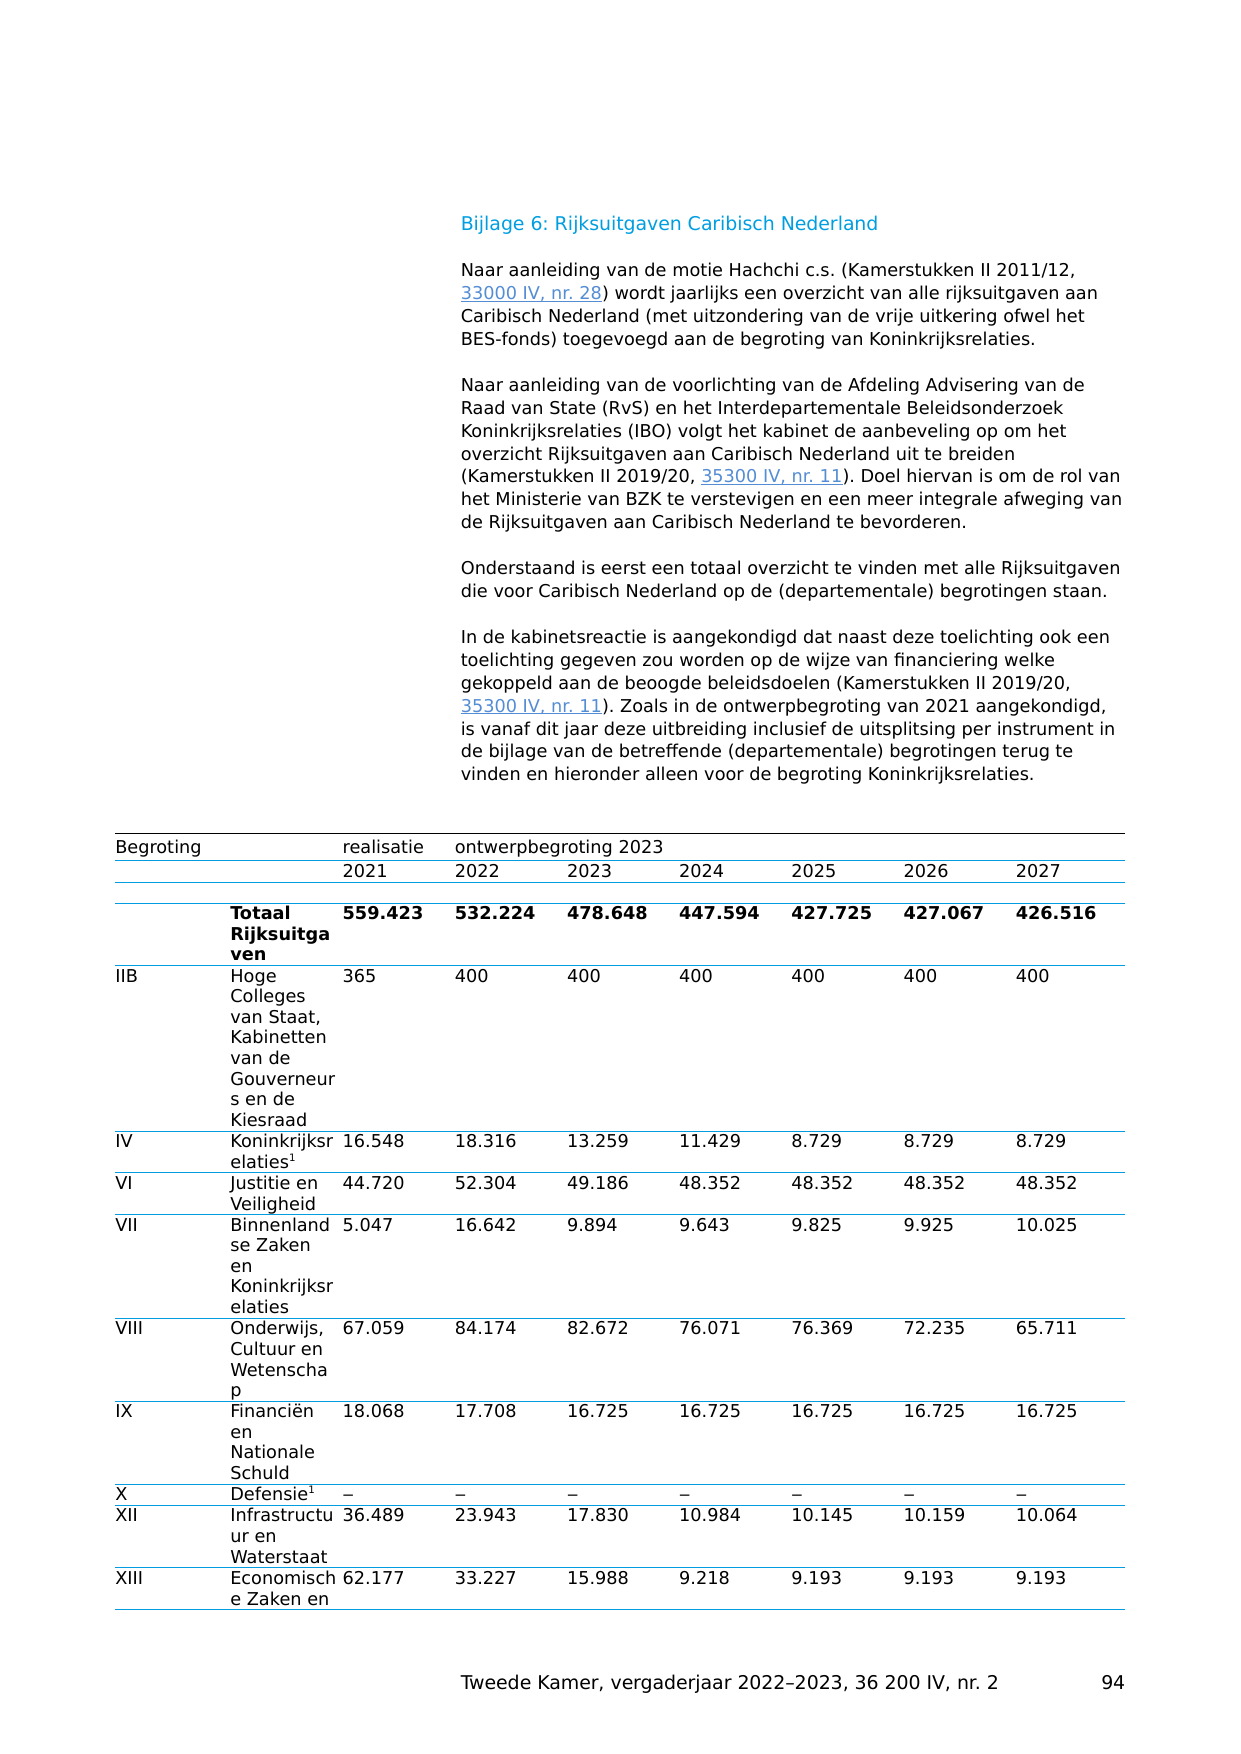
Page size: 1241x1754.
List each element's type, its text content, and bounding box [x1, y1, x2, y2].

table_cell 2026 [900, 861, 1013, 881]
table_cell 16.725 [900, 1402, 1013, 1484]
table_cell 400 [1013, 966, 1125, 1131]
table_cell ‒ [452, 1485, 564, 1505]
table_cell 447.594 [676, 904, 788, 965]
table_cell IX [115, 1402, 227, 1484]
table_cell 72.235 [900, 1319, 1013, 1401]
table_cell 9.643 [676, 1215, 788, 1318]
table_cell 10.159 [900, 1506, 1013, 1567]
table_cell 427.067 [900, 904, 1013, 965]
table_cell [900, 883, 1013, 903]
table_cell 82.672 [564, 1319, 676, 1401]
table_cell IIB [115, 966, 227, 1131]
table_cell 10.145 [788, 1506, 900, 1567]
text Onderstaand is eerst een totaal overzicht te vinden met alle Rijksuitgaven die voor Caribisch Nederland op de (departementale) begrotingen staan. [461, 556, 1125, 602]
table_cell 400 [676, 966, 788, 1131]
table_cell 427.725 [788, 904, 900, 965]
table_cell Koninkrijksrelaties1 [227, 1132, 339, 1172]
table_cell 426.516 [1013, 904, 1125, 965]
table_cell 400 [452, 966, 564, 1131]
table_cell 16.725 [676, 1402, 788, 1484]
table_header Tabel 42 Departementaal overzicht Rijksuitgaven Caribisch Nederland (bedragen x € 1.000) [115, 808, 1125, 833]
table_cell 48.352 [1013, 1173, 1125, 1214]
table_cell 2027 [1013, 861, 1125, 881]
table_cell XIII [115, 1568, 227, 1609]
table_cell [227, 883, 339, 903]
table_cell 15.988 [564, 1568, 676, 1609]
table_cell 33.227 [452, 1568, 564, 1609]
table_cell [115, 861, 227, 881]
table_cell 8.729 [1013, 1132, 1125, 1172]
table_cell ‒ [676, 1485, 788, 1505]
table_cell 23.943 [452, 1506, 564, 1567]
table_cell [340, 883, 452, 903]
table_cell Begroting [115, 834, 339, 860]
table_cell Defensie1 [227, 1485, 339, 1505]
table_cell IV [115, 1132, 227, 1172]
table_cell 9.894 [564, 1215, 676, 1318]
table_cell 365 [340, 966, 452, 1131]
table_cell 17.830 [564, 1506, 676, 1567]
table_cell 5.047 [340, 1215, 452, 1318]
table_cell 52.304 [452, 1173, 564, 1214]
title Bijlage 6: Rijksuitgaven Caribisch Nederland [461, 213, 1125, 235]
table_cell 67.059 [340, 1319, 452, 1401]
table_cell 400 [564, 966, 676, 1131]
text Naar aanleiding van de voorlichting van de Afdeling Advisering van de Raad van State (RvS) en het Interdepartementale Beleidsonderzoek Koninkrijksrelaties (IBO) volgt het kabinet de aanbeveling op om het overzicht Rijksuitgaven aan Caribisch Nederland uit te breiden (Kamerstukken II 2019/20, 35300 IV, nr. 11). Doel hiervan is om de rol van het Ministerie van BZK te verstevigen en een meer integrale afweging van de Rijksuitgaven aan Caribisch Nederland te bevorderen. [461, 373, 1125, 533]
table_cell 11.429 [676, 1132, 788, 1172]
table_cell 2021 [340, 861, 452, 881]
table_cell 48.352 [788, 1173, 900, 1214]
table_cell Financiën en Nationale Schuld [227, 1402, 339, 1484]
table_cell 16.548 [340, 1132, 452, 1172]
table_cell 13.259 [564, 1132, 676, 1172]
table_cell VII [115, 1215, 227, 1318]
table_cell 17.708 [452, 1402, 564, 1484]
table_cell ‒ [564, 1485, 676, 1505]
table_cell 18.316 [452, 1132, 564, 1172]
table_cell 44.720 [340, 1173, 452, 1214]
table_cell 2023 [564, 861, 676, 881]
table_cell [452, 883, 564, 903]
table_cell realisatie [340, 834, 452, 860]
table_cell VIII [115, 1319, 227, 1401]
table_cell Onderwijs, Cultuur en Wetenschap [227, 1319, 339, 1401]
table_cell X [115, 1485, 227, 1505]
table_cell 9.193 [788, 1568, 900, 1609]
table_cell Hoge Colleges van Staat, Kabinetten van de Gouverneurs en de Kiesraad [227, 966, 339, 1131]
table_cell 559.423 [340, 904, 452, 965]
table_cell ‒ [788, 1485, 900, 1505]
table_cell [564, 883, 676, 903]
table_cell 400 [900, 966, 1013, 1131]
table_cell 36.489 [340, 1506, 452, 1567]
table_cell [227, 861, 339, 881]
table_cell 76.071 [676, 1319, 788, 1401]
table_cell 84.174 [452, 1319, 564, 1401]
table_cell 2022 [452, 861, 564, 881]
table_cell 16.725 [564, 1402, 676, 1484]
table_cell 48.352 [900, 1173, 1013, 1214]
table_cell 9.218 [676, 1568, 788, 1609]
table_cell 9.825 [788, 1215, 900, 1318]
table_cell ‒ [1013, 1485, 1125, 1505]
text Naar aanleiding van de motie Hachchi c.s. (Kamerstukken II 2011/12, 33000 IV, nr. 28) wordt jaarlijks een overzicht van alle rijksuitgaven aan Caribisch Nederland (met uitzondering van de vrije uitkering ofwel het BES-fonds) toegevoegd aan de begroting van Koninkrijksrelaties. [461, 258, 1125, 350]
table_cell 62.177 [340, 1568, 452, 1609]
table_cell 76.369 [788, 1319, 900, 1401]
table_cell [1013, 883, 1125, 903]
table_cell 9.925 [900, 1215, 1013, 1318]
table_cell [788, 883, 900, 903]
table_cell 478.648 [564, 904, 676, 965]
table_cell 9.193 [1013, 1568, 1125, 1609]
table_cell ‒ [340, 1485, 452, 1505]
table_cell 8.729 [900, 1132, 1013, 1172]
table_cell [676, 883, 788, 903]
table_cell Binnenlandse Zaken en Koninkrijksrelaties [227, 1215, 339, 1318]
table_cell VI [115, 1173, 227, 1214]
table_cell [115, 904, 227, 965]
table_cell XII [115, 1506, 227, 1567]
table_cell 9.193 [900, 1568, 1013, 1609]
table_cell 8.729 [788, 1132, 900, 1172]
table_cell 16.725 [1013, 1402, 1125, 1484]
table_cell 10.025 [1013, 1215, 1125, 1318]
table_cell 65.711 [1013, 1319, 1125, 1401]
table_cell 48.352 [676, 1173, 788, 1214]
table_cell Infrastructuur en Waterstaat [227, 1506, 339, 1567]
table_cell Justitie en Veiligheid [227, 1173, 339, 1214]
table_cell 18.068 [340, 1402, 452, 1484]
table_cell Totaal Rijksuitgaven [227, 904, 339, 965]
table_cell 49.186 [564, 1173, 676, 1214]
table_cell 16.725 [788, 1402, 900, 1484]
table_cell 10.984 [676, 1506, 788, 1567]
table_cell 400 [788, 966, 900, 1131]
table_cell ontwerpbegroting 2023 [452, 834, 1125, 860]
table_cell [115, 883, 227, 903]
table_cell Economische Zaken en [227, 1568, 339, 1609]
table_cell 10.064 [1013, 1506, 1125, 1567]
table_cell 2024 [676, 861, 788, 881]
table_cell ‒ [900, 1485, 1013, 1505]
table_cell 2025 [788, 861, 900, 881]
text In de kabinetsreactie is aangekondigd dat naast deze toelichting ook een toelichting gegeven zou worden op de wijze van financiering welke gekoppeld aan de beoogde beleidsdoelen (Kamerstukken II 2019/20, 35300 IV, nr. 11). Zoals in de ontwerpbegroting van 2021 aangekondigd, is vanaf dit jaar deze uitbreiding inclusief de uitsplitsing per instrument in de bijlage van de betreffende (departementale) begrotingen terug te vinden en hieronder alleen voor de begroting Koninkrijksrelaties. [461, 625, 1125, 785]
table_cell 16.642 [452, 1215, 564, 1318]
table_cell 532.224 [452, 904, 564, 965]
